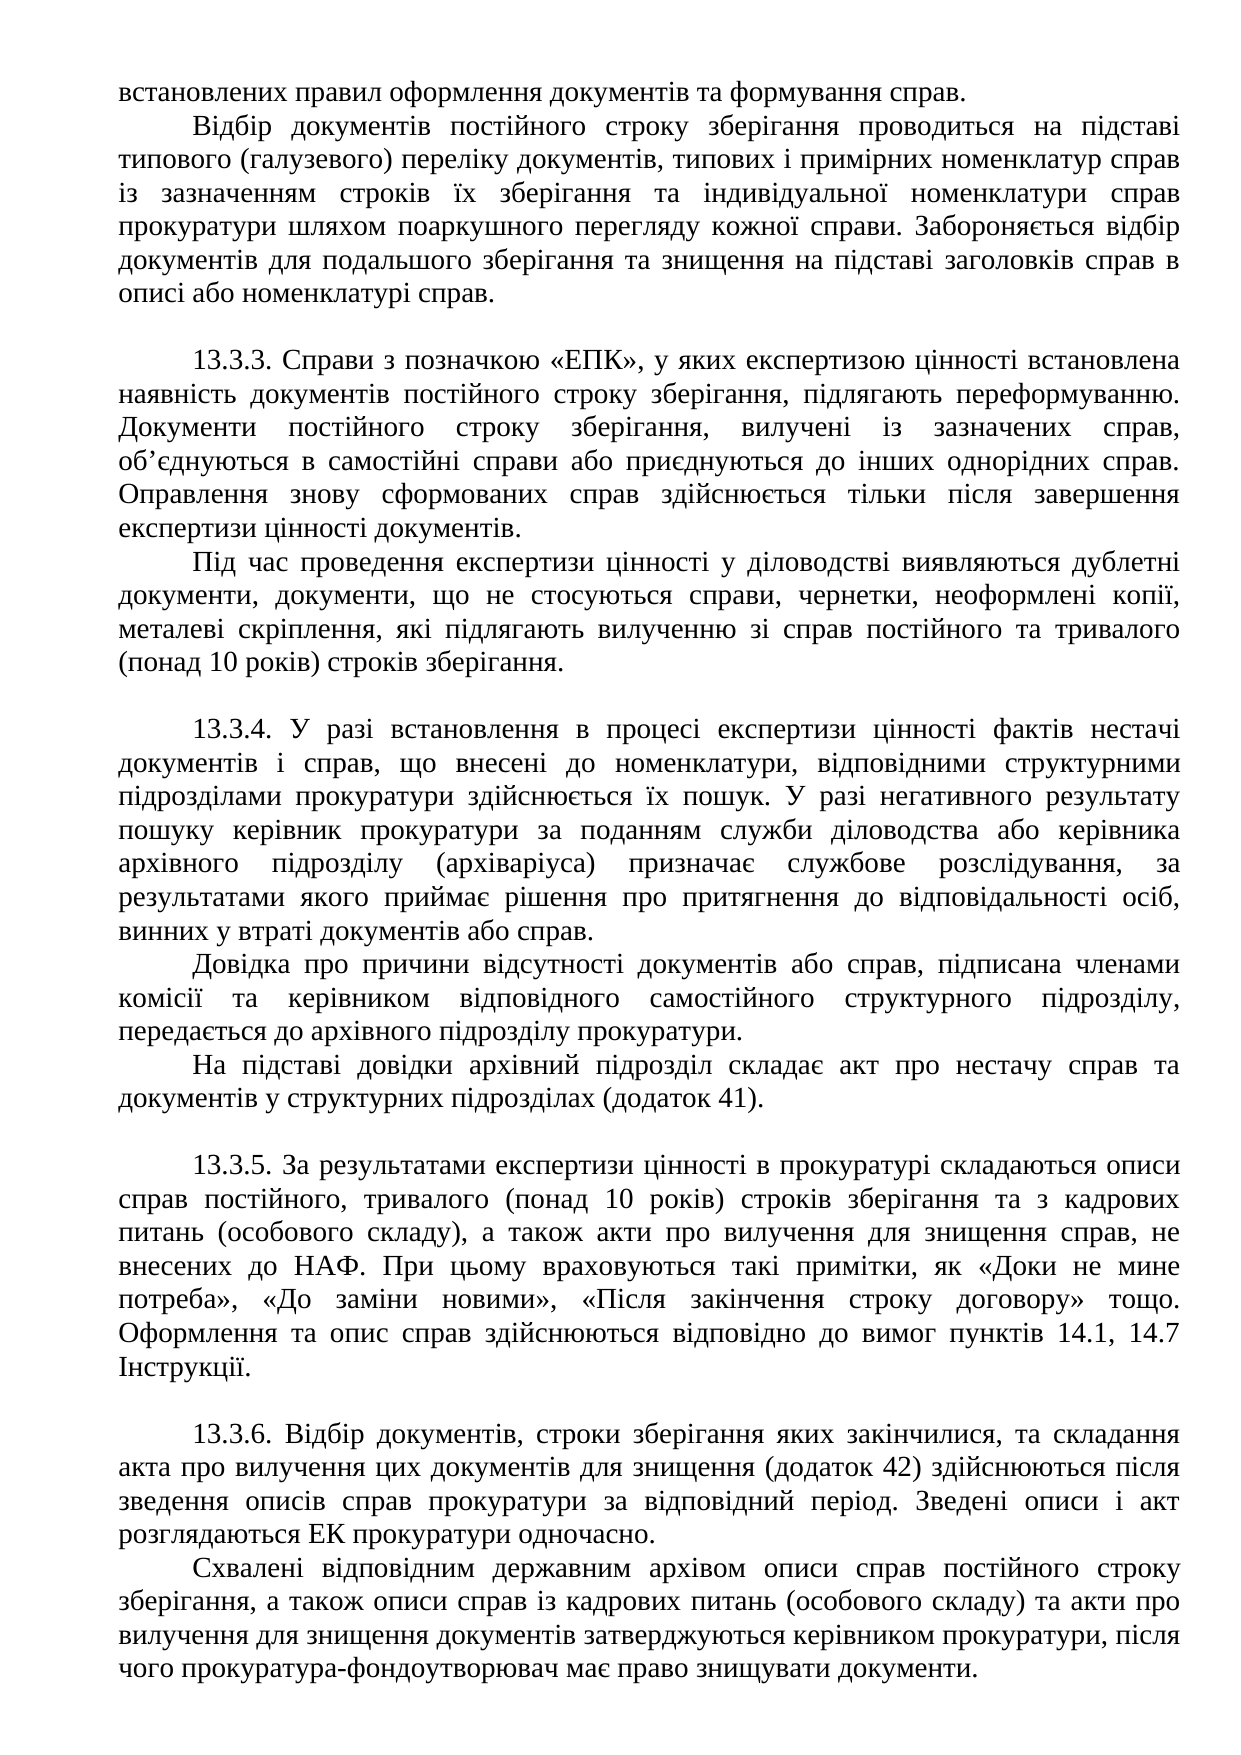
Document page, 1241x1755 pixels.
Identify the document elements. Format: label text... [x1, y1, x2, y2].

text На підставі довідки архівний підрозділ складає акт про нестачу справ та документів у структурних підрозділах (додаток 41). [118, 1047, 1181, 1114]
text 13.3.6. Відбір документів, строки зберігання яких закінчилися, та складання акта про вилучення цих документів для знищення (додаток 42) здійснюються після зведення описів справ прокуратури за відповідний період. Зведені описи і акт розглядаються ЕК прокуратури одночасно. [118, 1416, 1181, 1550]
text 13.3.3. Справи з позначкою «ЕПК», у яких експертизою цінності встановлена наявність документів постійного строку зберігання, підлягають переформуванню. Документи постійного строку зберігання, вилучені із зазначених справ, об’єднуються в самостійні справи або приєднуються до інших однорідних справ. Оправлення знову сформованих справ здійснюється тільки після завершення експертизи цінності документів. [118, 342, 1181, 544]
text Відбір документів постійного строку зберігання проводиться на підставі типового (галузевого) переліку документів, типових і примірних номенклатур справ із зазначенням строків їх зберігання та індивідуальної номенклатури справ прокуратури шляхом поаркушного перегляду кожної справи. Забороняється відбір документів для подальшого зберігання та знищення на підставі заголовків справ в описі або номенклатурі справ. [118, 108, 1181, 309]
text Схвалені відповідним державним архівом описи справ постійного строку зберігання, а також описи справ із кадрових питань (особового складу) та акти про вилучення для знищення документів затверджуються керівником прокуратури, після чого прокуратура-фондоутворювач має право знищувати документи. [118, 1550, 1181, 1684]
text 13.3.5. За результатами експертизи цінності в прокуратурі складаються описи справ постійного, тривалого (понад 10 років) строків зберігання та з кадрових питань (особового складу), а також акти про вилучення для знищення справ, не внесених до НАФ. При цьому враховуються такі примітки, як «Доки не мине потреба», «До заміни новими», «Після закінчення строку договору» тощо. Оформлення та опис справ здійснюються відповідно до вимог пунктів 14.1, 14.7 Інструкції. [118, 1147, 1181, 1382]
text Під час проведення експертизи цінності у діловодстві виявляються дублетні документи, документи, що не стосуються справи, чернетки, неоформлені копії, металеві скріплення, які підлягають вилученню зі справ постійного та тривалого (понад 10 років) строків зберігання. [118, 544, 1181, 678]
text 13.3.4. У разі встановлення в процесі експертизи цінності фактів нестачі документів і справ, що внесені до номенклатури, відповідними структурними підрозділами прокуратури здійснюється їх пошук. У разі негативного результату пошуку керівник прокуратури за поданням служби діловодства або керівника архівного підрозділу (архіваріуса) призначає службове розслідування, за результатами якого приймає рішення про притягнення до відповідальності осіб, винних у втраті документів або справ. [118, 711, 1181, 946]
text Довідка про причини відсутності документів або справ, підписана членами комісії та керівником відповідного самостійного структурного підрозділу, передається до архівного підрозділу прокуратури. [118, 946, 1181, 1047]
text встановлених правил оформлення документів та формування справ. [118, 74, 1181, 108]
